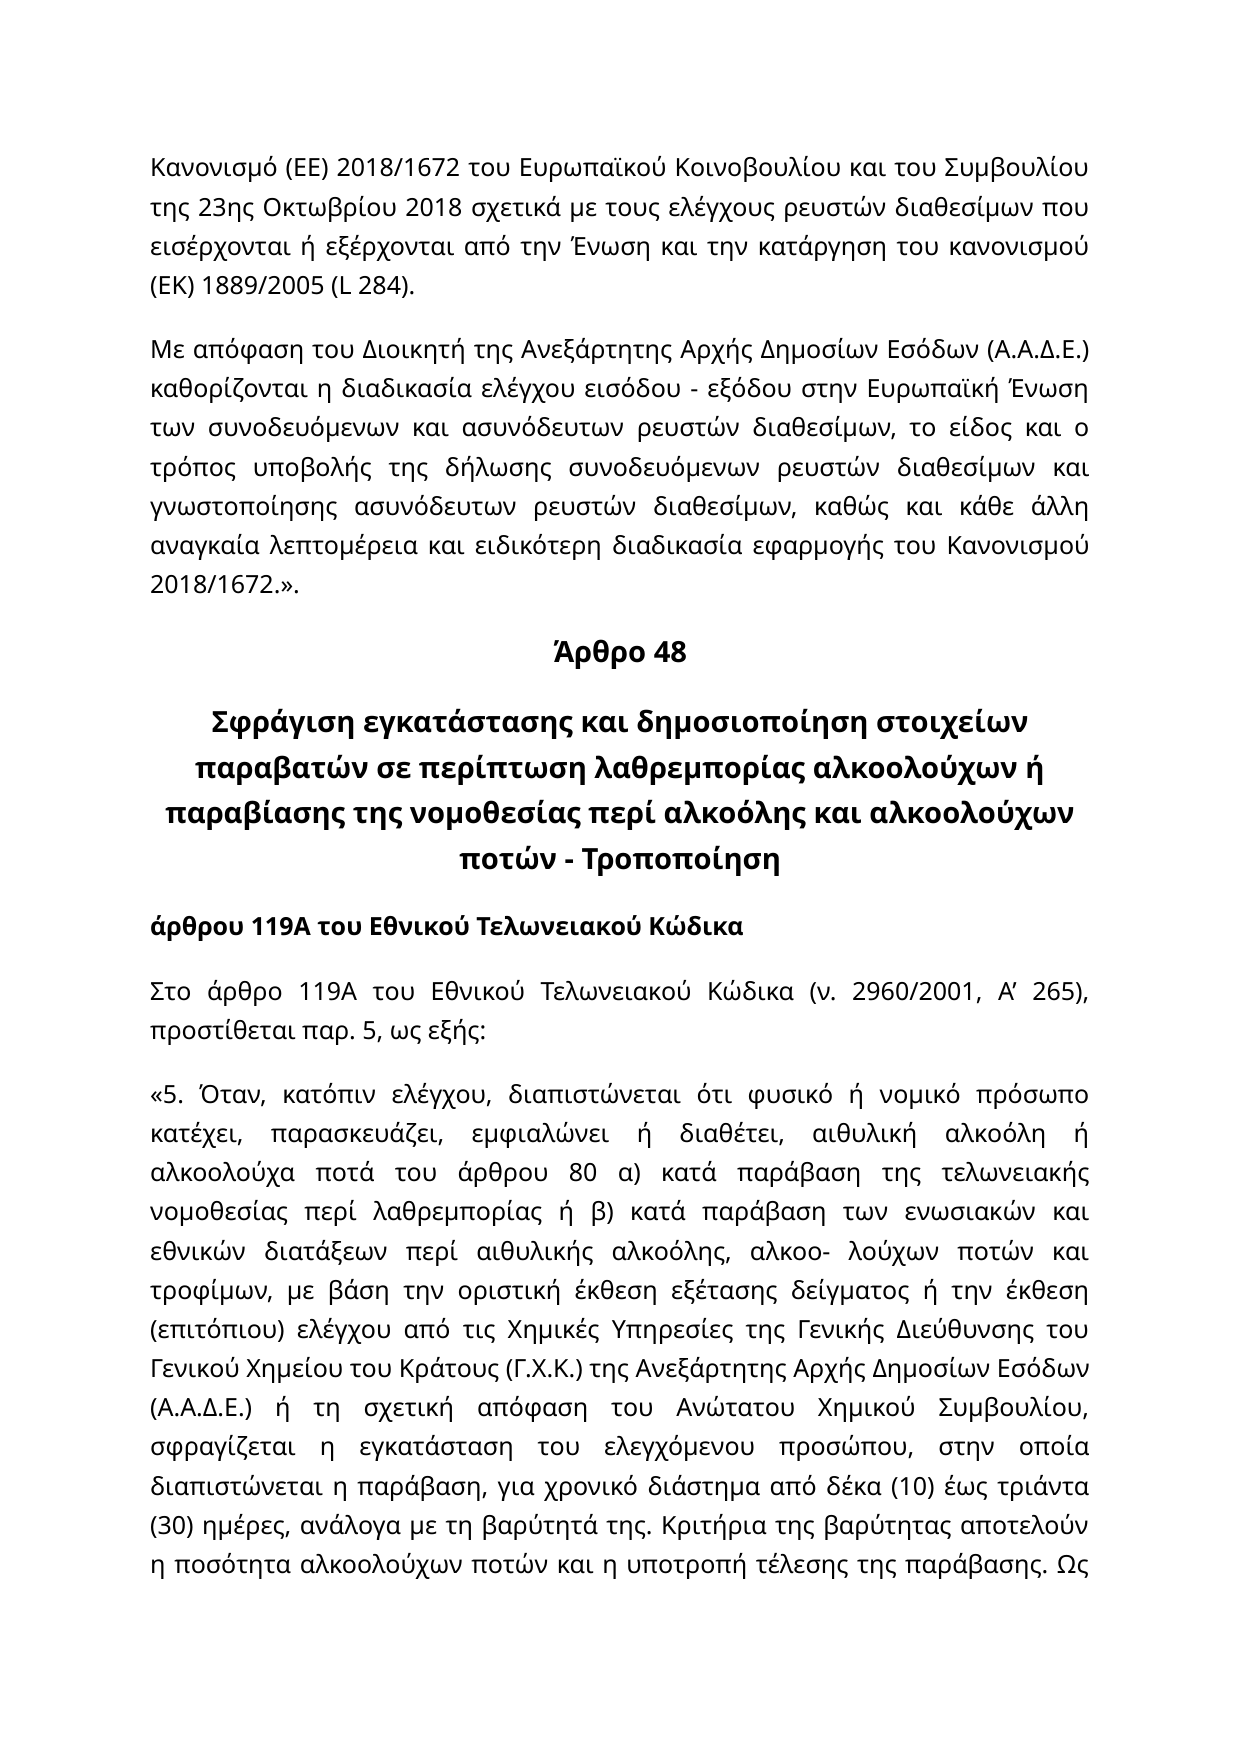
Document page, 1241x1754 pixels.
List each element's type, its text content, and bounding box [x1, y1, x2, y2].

text Στο άρθρο 119Α του Εθνικού Τελωνειακού Κώδικα (ν. 2960/2001, Α’ 265), προστίθεται παρ. 5, ως εξής: [150, 973, 1090, 1046]
text «5. Όταν, κατόπιν ελέγχου, διαπιστώνεται ότι φυσικό ή νομικό πρόσωπο κατέχει, παρασκευάζει, εμφιαλώνει ή διαθέτει, αιθυλική αλκοόλη ή αλκοολούχα ποτά του άρθρου 80 α) κατά παράβαση της τελωνειακής νομοθεσίας περί λαθρεμπορίας ή β) κατά παράβαση των ενωσιακών και εθνικών διατάξεων περί αιθυλικής αλκοόλης, αλκοο- λούχων ποτών και τροφίμων, με βάση την οριστική έκθεση εξέτασης δείγματος ή την έκθεση (επιτόπιου) ελέγχου από τις Χημικές Υπηρεσίες της Γενικής Διεύθυνσης του Γενικού Χημείου του Κράτους (Γ.Χ.Κ.) της Ανεξάρτητης Αρχής Δημοσίων Εσόδων (Α.Α.Δ.Ε.) ή τη σχετική απόφαση του Ανώτατου Χημικού Συμβουλίου, σφραγίζεται η εγκατάσταση του ελεγχόμενου προσώπου, στην οποία διαπιστώνεται η παράβαση, για χρονικό διάστημα από δέκα (10) έως τριάντα (30) ημέρες, ανάλογα με τη βαρύτητά της. Κριτήρια της βαρύτητας αποτελούν η ποσότητα αλκοολούχων ποτών και η υποτροπή τέλεσης της παράβασης. Ως [150, 1076, 1090, 1581]
subtitle Σφράγιση εγκατάστασης και δημοσιοποίηση στοιχείων παραβατών σε περίπτωση λαθρεμπορίας αλκοολούχων ή παραβίασης της νομοθεσίας περί αλκοόλης και αλκοολούχων ποτών - Τροποποίηση [150, 701, 1090, 878]
text άρθρου 119Α του Εθνικού Τελωνειακού Κώδικα [150, 909, 1090, 943]
subtitle Άρθρο 48 [150, 631, 1090, 671]
text Κανονισμό (ΕΕ) 2018/1672 του Ευρωπαϊκού Κοινοβουλίου και του Συμβουλίου της 23ης Οκτωβρίου 2018 σχετικά με τους ελέγχους ρευστών διαθεσίμων που εισέρχονται ή εξέρχονται από την Ένωση και την κατάργηση του κανονισμού (ΕΚ) 1889/2005 (L 284). [150, 150, 1090, 302]
text Με απόφαση του Διοικητή της Ανεξάρτητης Αρχής Δημοσίων Εσόδων (Α.Α.Δ.Ε.) καθορίζονται η διαδικασία ελέγχου εισόδου - εξόδου στην Ευρωπαϊκή Ένωση των συνοδευόμενων και ασυνόδευτων ρευστών διαθεσίμων, το είδος και ο τρόπος υποβολής της δήλωσης συνοδευόμενων ρευστών διαθεσίμων και γνωστοποίησης ασυνόδευτων ρευστών διαθεσίμων, καθώς και κάθε άλλη αναγκαία λεπτομέρεια και ειδικότερη διαδικασία εφαρμογής του Κανονισμού 2018/1672.». [150, 332, 1090, 601]
